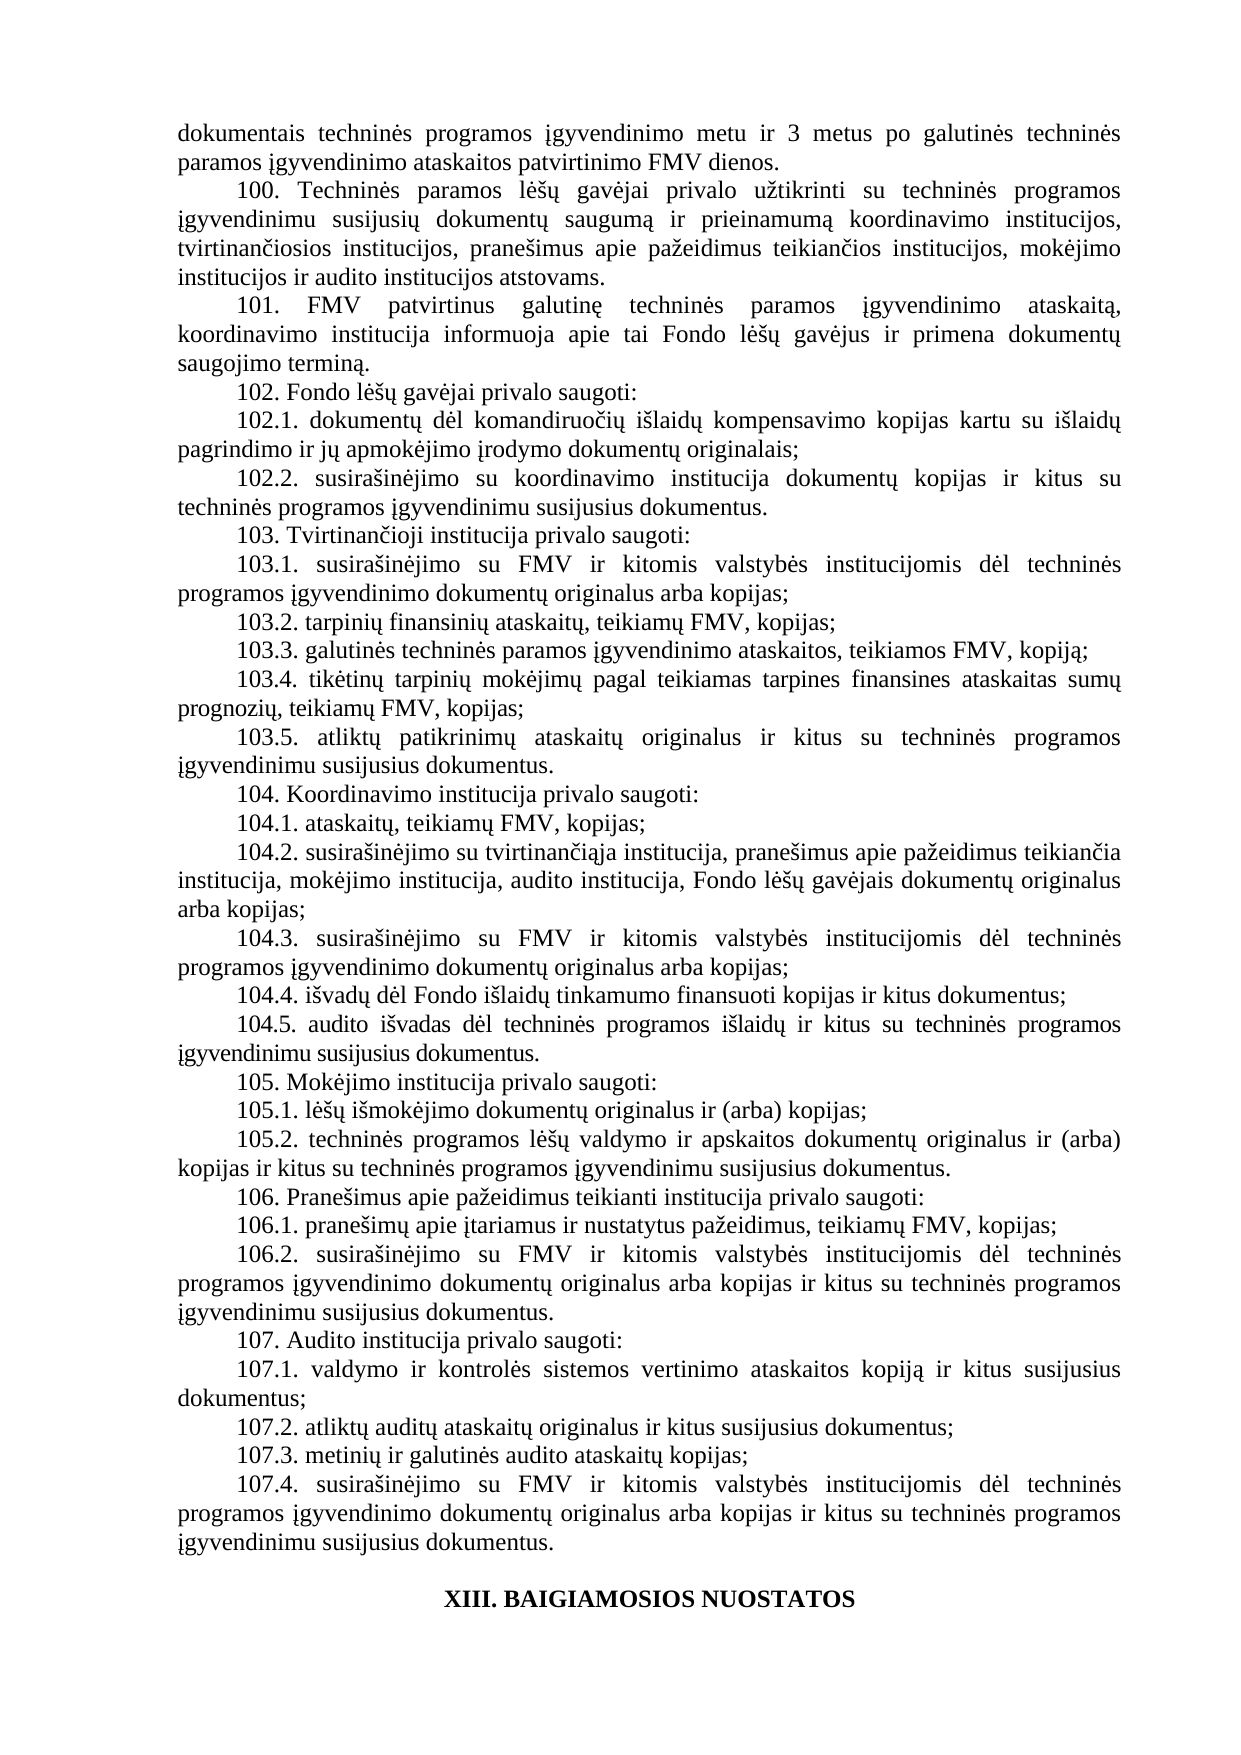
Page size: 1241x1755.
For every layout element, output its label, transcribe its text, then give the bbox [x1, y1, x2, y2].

text 103.2. tarpinių finansinių ataskaitų, teikiamų FMV, kopijas; [177, 607, 1122, 636]
text 107.2. atliktų auditų ataskaitų originalus ir kitus susijusius dokumentus; [177, 1412, 1122, 1441]
text 104.2. susirašinėjimo su tvirtinančiąja institucija, pranešimus apie pažeidimus teikiančia institucija, mokėjimo institucija, audito institucija, Fondo lėšų gavėjais dokumentų originalus arba kopijas; [177, 837, 1122, 923]
text XIII. BAIGIAMOSIOS NUOSTATOS [177, 1584, 1122, 1613]
text 103.4. tikėtinų tarpinių mokėjimų pagal teikiamas tarpines finansines ataskaitas sumų prognozių, teikiamų FMV, kopijas; [177, 664, 1122, 722]
text 103.5. atliktų patikrinimų ataskaitų originalus ir kitus su techninės programos įgyvendinimu susijusius dokumentus. [177, 722, 1122, 779]
text 104.4. išvadų dėl Fondo išlaidų tinkamumo finansuoti kopijas ir kitus dokumentus; [177, 981, 1122, 1009]
text 102. Fondo lėšų gavėjai privalo saugoti: [177, 377, 1122, 406]
text 107.1. valdymo ir kontrolės sistemos vertinimo ataskaitos kopiją ir kitus susijusius dokumentus; [177, 1354, 1122, 1412]
text 102.2. susirašinėjimo su koordinavimo institucija dokumentų kopijas ir kitus su techninės programos įgyvendinimu susijusius dokumentus. [177, 463, 1122, 521]
text 103. Tvirtinančioji institucija privalo saugoti: [177, 521, 1122, 549]
text 101. FMV patvirtinus galutinę techninės paramos įgyvendinimo ataskaitą, koordinavimo institucija informuoja apie tai Fondo lėšų gavėjus ir primena dokumentų saugojimo terminą. [177, 291, 1122, 377]
text 105. Mokėjimo institucija privalo saugoti: [177, 1067, 1122, 1096]
text 105.2. techninės programos lėšų valdymo ir apskaitos dokumentų originalus ir (arba) kopijas ir kitus su techninės programos įgyvendinimu susijusius dokumentus. [177, 1124, 1122, 1182]
text 106.1. pranešimų apie įtariamus ir nustatytus pažeidimus, teikiamų FMV, kopijas; [177, 1211, 1122, 1239]
text 103.1. susirašinėjimo su FMV ir kitomis valstybės institucijomis dėl techninės programos įgyvendinimo dokumentų originalus arba kopijas; [177, 549, 1122, 607]
text 105.1. lėšų išmokėjimo dokumentų originalus ir (arba) kopijas; [177, 1096, 1122, 1124]
text 107.3. metinių ir galutinės audito ataskaitų kopijas; [177, 1441, 1122, 1469]
text 104. Koordinavimo institucija privalo saugoti: [177, 779, 1122, 808]
text 107.4. susirašinėjimo su FMV ir kitomis valstybės institucijomis dėl techninės programos įgyvendinimo dokumentų originalus arba kopijas ir kitus su techninės programos įgyvendinimu susijusius dokumentus. [177, 1469, 1122, 1556]
text 106. Pranešimus apie pažeidimus teikianti institucija privalo saugoti: [177, 1182, 1122, 1211]
text 104.5. audito išvadas dėl techninės programos išlaidų ir kitus su techninės programos įgyvendinimu susijusius dokumentus. [177, 1009, 1122, 1067]
text 104.1. ataskaitų, teikiamų FMV, kopijas; [177, 808, 1122, 837]
text 100. Techninės paramos lėšų gavėjai privalo užtikrinti su techninės programos įgyvendinimu susijusių dokumentų saugumą ir prieinamumą koordinavimo institucijos, tvirtinančiosios institucijos, pranešimus apie pažeidimus teikiančios institucijos, mokėjimo institucijos ir audito institucijos atstovams. [177, 176, 1122, 291]
text dokumentais techninės programos įgyvendinimo metu ir 3 metus po galutinės techninės paramos įgyvendinimo ataskaitos patvirtinimo FMV dienos. [177, 118, 1122, 176]
text 106.2. susirašinėjimo su FMV ir kitomis valstybės institucijomis dėl techninės programos įgyvendinimo dokumentų originalus arba kopijas ir kitus su techninės programos įgyvendinimu susijusius dokumentus. [177, 1239, 1122, 1326]
text 103.3. galutinės techninės paramos įgyvendinimo ataskaitos, teikiamos FMV, kopiją; [177, 636, 1122, 664]
text 107. Audito institucija privalo saugoti: [177, 1326, 1122, 1354]
text 102.1. dokumentų dėl komandiruočių išlaidų kompensavimo kopijas kartu su išlaidų pagrindimo ir jų apmokėjimo įrodymo dokumentų originalais; [177, 406, 1122, 463]
text 104.3. susirašinėjimo su FMV ir kitomis valstybės institucijomis dėl techninės programos įgyvendinimo dokumentų originalus arba kopijas; [177, 923, 1122, 981]
